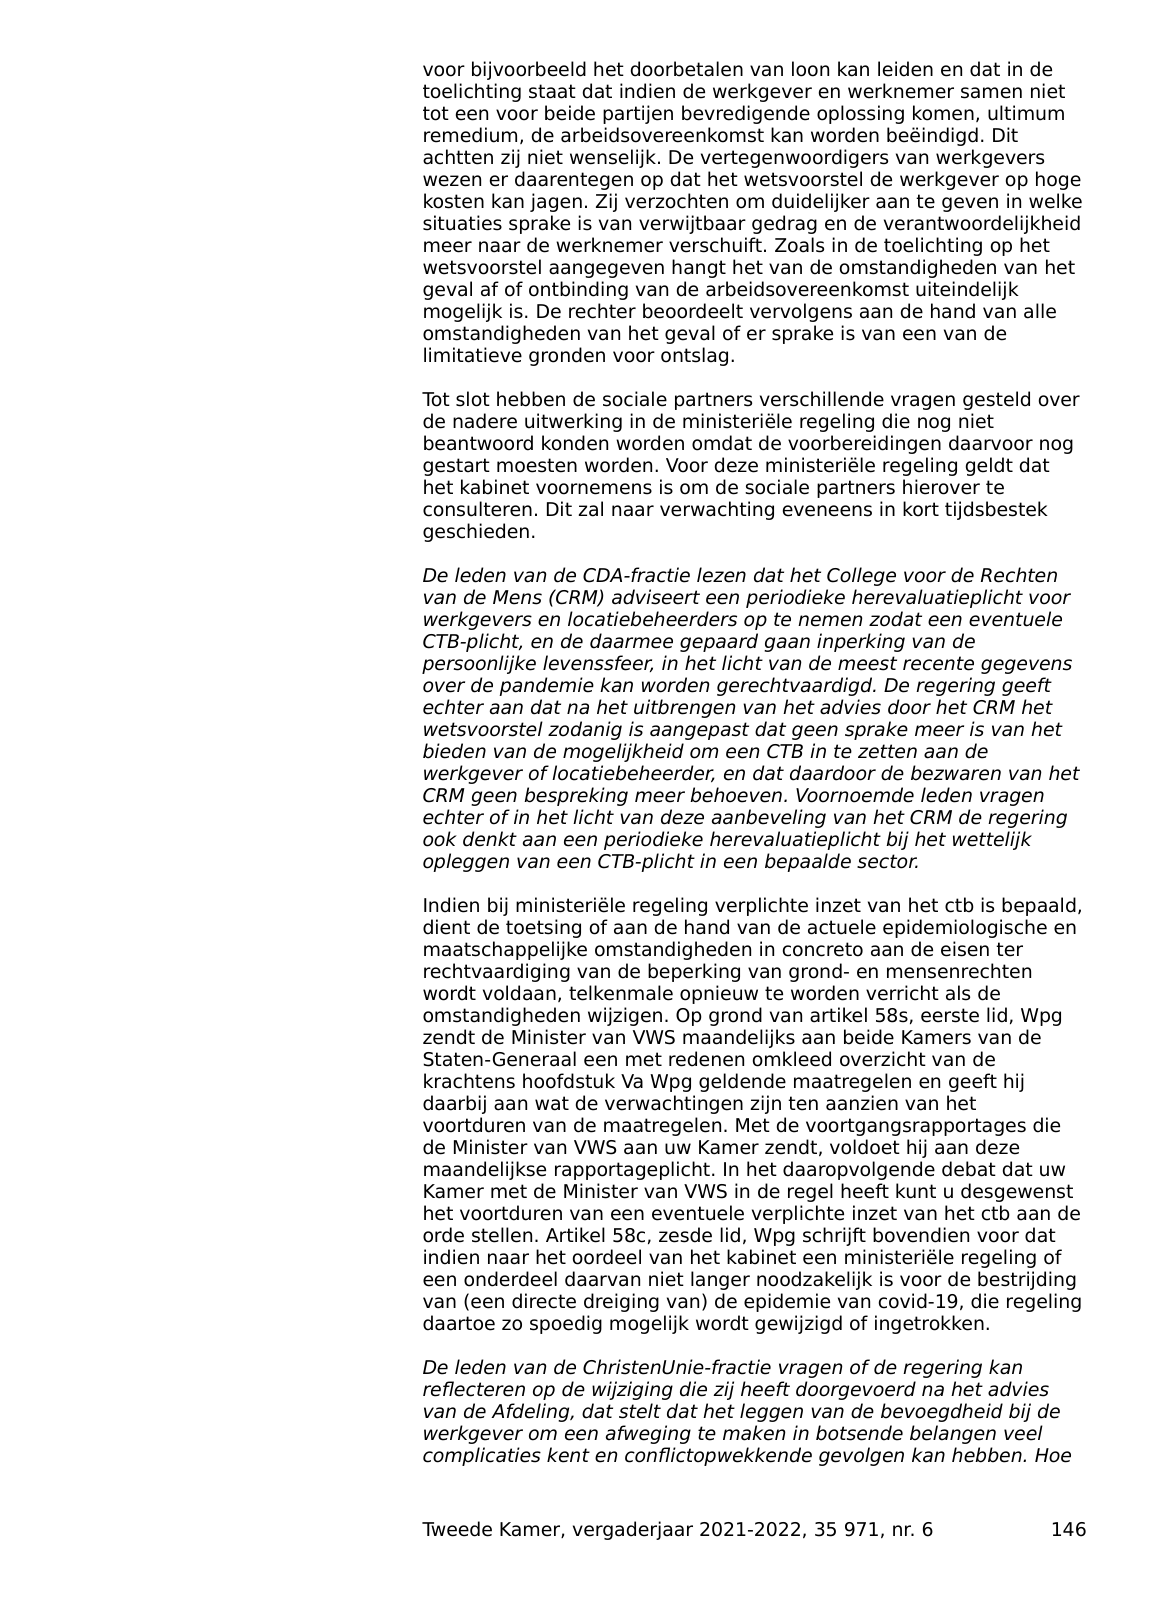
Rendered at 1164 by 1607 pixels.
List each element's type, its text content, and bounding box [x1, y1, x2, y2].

text Indien bij ministeriële regeling verplichte inzet van het ctb is bepaald, dient de toetsing of aan de hand van de actuele epidemiologische en maatschappelijke omstandigheden in concreto aan de eisen ter rechtvaardiging van de beperking van grond- en mensenrechten wordt voldaan, telkenmale opnieuw te worden verricht als de omstandigheden wijzigen. Op grond van artikel 58s, eerste lid, Wpg zendt de Minister van VWS maandelijks aan beide Kamers van de Staten-Generaal een met redenen omkleed overzicht van de krachtens hoofdstuk Va Wpg geldende maatregelen en geeft hij daarbij aan wat de verwachtingen zijn ten aanzien van het voortduren van de maatregelen. Met de voortgangsrapportages die de Minister van VWS aan uw Kamer zendt, voldoet hij aan deze maandelijkse rapportageplicht. In het daaropvolgende debat dat uw Kamer met de Minister van VWS in de regel heeft kunt u desgewenst het voortduren van een eventuele verplichte inzet van het ctb aan de orde stellen. Artikel 58c, zesde lid, Wpg schrijft bovendien voor dat indien naar het oordeel van het kabinet een ministeriële regeling of een onderdeel daarvan niet langer noodzakelijk is voor de bestrijding van (een directe dreiging van) de epidemie van covid-19, die regeling daartoe zo spoedig mogelijk wordt gewijzigd of ingetrokken. [422, 895, 1087, 1334]
text De leden van de CDA-fractie lezen dat het College voor de Rechten van de Mens (CRM) adviseert een periodieke herevaluatieplicht voor werkgevers en locatiebeheerders op te nemen zodat een eventuele CTB-plicht, en de daarmee gepaard gaan inperking van de persoonlijke levenssfeer, in het licht van de meest recente gegevens over de pandemie kan worden gerechtvaardigd. De regering geeft echter aan dat na het uitbrengen van het advies door het CRM het wetsvoorstel zodanig is aangepast dat geen sprake meer is van het bieden van de mogelijkheid om een CTB in te zetten aan de werkgever of locatiebeheerder, en dat daardoor de bezwaren van het CRM geen bespreking meer behoeven. Voornoemde leden vragen echter of in het licht van deze aanbeveling van het CRM de regering ook denkt aan een periodieke herevaluatieplicht bij het wettelijk opleggen van een CTB-plicht in een bepaalde sector. [422, 565, 1087, 873]
text voor bijvoorbeeld het doorbetalen van loon kan leiden en dat in de toelichting staat dat indien de werkgever en werknemer samen niet tot een voor beide partijen bevredigende oplossing komen, ultimum remedium, de arbeidsovereenkomst kan worden beëindigd. Dit achtten zij niet wenselijk. De vertegenwoordigers van werkgevers wezen er daarentegen op dat het wetsvoorstel de werkgever op hoge kosten kan jagen. Zij verzochten om duidelijker aan te geven in welke situaties sprake is van verwijtbaar gedrag en de verantwoordelijkheid meer naar de werknemer verschuift. Zoals in de toelichting op het wetsvoorstel aangegeven hangt het van de omstandigheden van het geval af of ontbinding van de arbeidsovereenkomst uiteindelijk mogelijk is. De rechter beoordeelt vervolgens aan de hand van alle omstandigheden van het geval of er sprake is van een van de limitatieve gronden voor ontslag. [422, 59, 1087, 367]
text De leden van de ChristenUnie-fractie vragen of de regering kan reflecteren op de wijziging die zij heeft doorgevoerd na het advies van de Afdeling, dat stelt dat het leggen van de bevoegdheid bij de werkgever om een afweging te maken in botsende belangen veel complicaties kent en conflictopwekkende gevolgen kan hebben. Hoe [422, 1357, 1087, 1467]
text Tot slot hebben de sociale partners verschillende vragen gesteld over de nadere uitwerking in de ministeriële regeling die nog niet beantwoord konden worden omdat de voorbereidingen daarvoor nog gestart moesten worden. Voor deze ministeriële regeling geldt dat het kabinet voornemens is om de sociale partners hierover te consulteren. Dit zal naar verwachting eveneens in kort tijdsbestek geschieden. [422, 389, 1087, 543]
